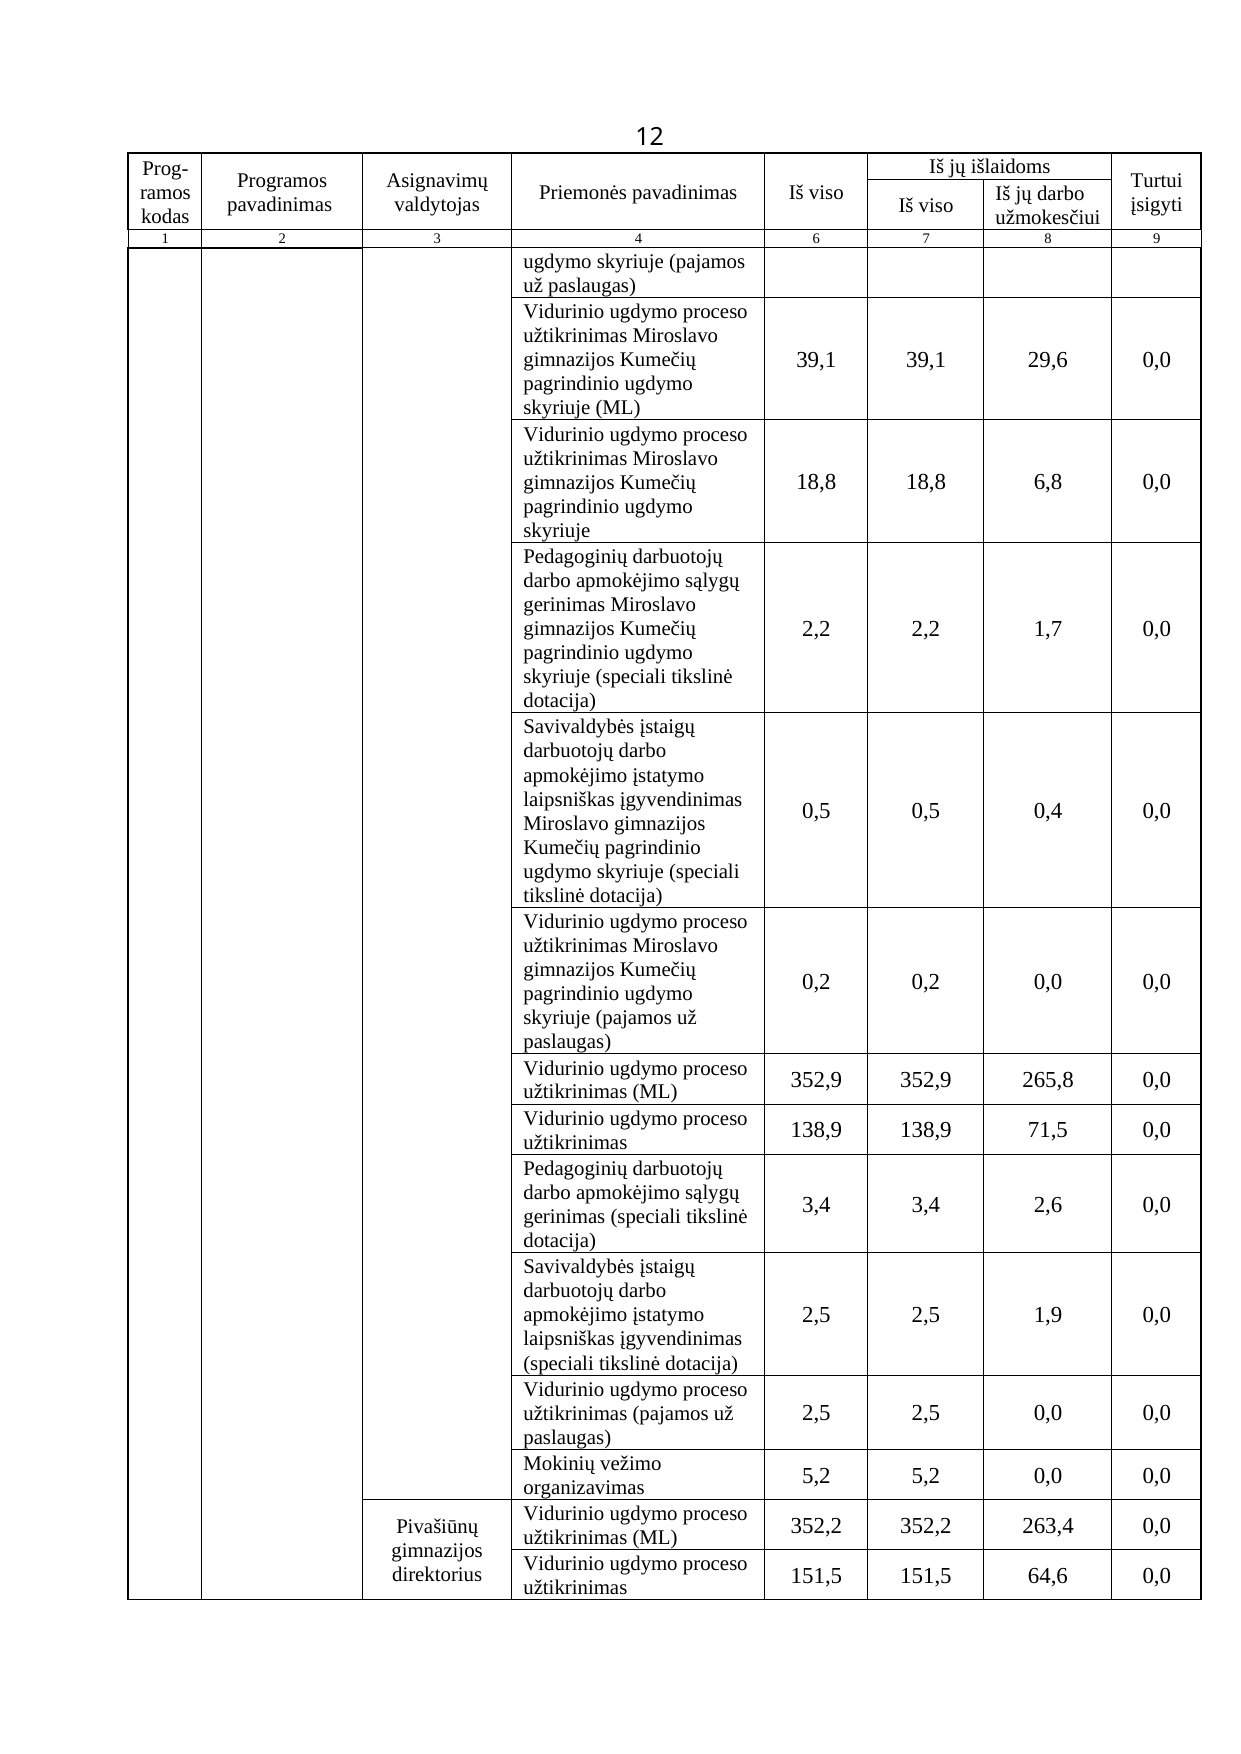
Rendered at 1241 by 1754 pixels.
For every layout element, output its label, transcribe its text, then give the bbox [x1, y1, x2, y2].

table_cell 0,0 [984, 1376, 1111, 1449]
table_cell 0,0 [1112, 298, 1200, 419]
table_cell 2,6 [984, 1155, 1111, 1252]
table_header Programos pavadinimas [202, 154, 362, 229]
table_cell 0,0 [1112, 1500, 1200, 1549]
table_cell 151,5 [868, 1550, 983, 1599]
table_cell [868, 248, 983, 297]
table_cell 18,8 [765, 420, 867, 542]
table_cell [1112, 248, 1200, 297]
table_cell 0,0 [1112, 1155, 1200, 1252]
table_cell [129, 249, 201, 1599]
table_cell 0,0 [984, 908, 1111, 1053]
table_cell 0,5 [868, 713, 983, 907]
table_cell 2,2 [765, 543, 867, 712]
table_cell Pedagoginių darbuotojų darbo apmokėjimo sąlygų gerinimas Miroslavo gimnazijos Kumečių pagrindinio ugdymo skyriuje (speciali tikslinė dotacija) [512, 543, 764, 712]
table_cell 2 [202, 230, 362, 247]
table_cell 39,1 [868, 298, 983, 419]
table_cell 0,0 [1112, 1376, 1200, 1449]
table_cell 2,5 [765, 1253, 867, 1374]
table_cell 0,4 [984, 713, 1111, 907]
table_cell 0,0 [1112, 543, 1200, 712]
table_cell Vidurinio ugdymo proceso užtikrinimas Miroslavo gimnazijos Kumečių pagrindinio ugdymo skyriuje (pajamos už paslaugas) [512, 908, 764, 1053]
table_cell 0,0 [1112, 1105, 1200, 1154]
table_cell Vidurinio ugdymo proceso užtikrinimas [512, 1105, 764, 1154]
table_cell 0,0 [1112, 1253, 1200, 1374]
table_header Asignavimų valdytojas [363, 154, 511, 229]
table_cell 2,5 [765, 1376, 867, 1449]
table_cell Mokinių vežimo organizavimas [512, 1450, 764, 1499]
table_cell 0,0 [1112, 1550, 1200, 1599]
table_cell 0,2 [868, 908, 983, 1053]
table_cell 0,0 [1112, 1450, 1200, 1499]
table_cell 5,2 [868, 1450, 983, 1499]
table_cell Iš jų darbo užmokesčiui [984, 180, 1111, 229]
table_header Prog-ramos kodas [129, 154, 201, 229]
table_cell 1,9 [984, 1253, 1111, 1374]
table_cell [984, 248, 1111, 297]
table_cell Savivaldybės įstaigų darbuotojų darbo apmokėjimo įstatymo laipsniškas įgyvendinimas Miroslavo gimnazijos Kumečių pagrindinio ugdymo skyriuje (speciali tikslinė dotacija) [512, 713, 764, 907]
table_cell Vidurinio ugdymo proceso užtikrinimas [512, 1550, 764, 1599]
table_cell 9 [1112, 230, 1201, 247]
table_cell Pedagoginių darbuotojų darbo apmokėjimo sąlygų gerinimas (speciali tikslinė dotacija) [512, 1155, 764, 1252]
table_cell 0,5 [765, 713, 867, 907]
table_cell 265,8 [984, 1054, 1111, 1103]
table_header Iš jų išlaidoms [868, 154, 1111, 179]
table_cell 1,7 [984, 543, 1111, 712]
table_cell [363, 248, 511, 1499]
table_cell 71,5 [984, 1105, 1111, 1154]
table_cell 0,2 [765, 908, 867, 1053]
table_cell 3 [363, 230, 511, 247]
table_cell 1 [129, 230, 201, 247]
table_cell 3,4 [868, 1155, 983, 1252]
table_cell 8 [984, 230, 1111, 247]
table_cell 64,6 [984, 1550, 1111, 1599]
table_cell Vidurinio ugdymo proceso užtikrinimas (ML) [512, 1500, 764, 1549]
table_cell Pivašiūnų gimnazijos direktorius [363, 1500, 511, 1599]
table_cell 4 [512, 230, 764, 247]
table_cell 352,2 [868, 1500, 983, 1549]
table_cell 5,2 [765, 1450, 867, 1499]
table_header Priemonės pavadinimas [512, 154, 764, 229]
table_cell 6 [765, 230, 867, 247]
table_cell 39,1 [765, 298, 867, 419]
table_cell 0,0 [1112, 908, 1200, 1053]
table_cell 2,5 [868, 1253, 983, 1374]
table_cell 6,8 [984, 420, 1111, 542]
table_header Turtui įsigyti [1112, 154, 1200, 229]
table_cell 352,9 [868, 1054, 983, 1103]
table_cell 7 [868, 230, 983, 247]
table_cell Savivaldybės įstaigų darbuotojų darbo apmokėjimo įstatymo laipsniškas įgyvendinimas (speciali tikslinė dotacija) [512, 1253, 764, 1374]
table_cell Vidurinio ugdymo proceso užtikrinimas (ML) [512, 1054, 764, 1103]
table_cell 2,5 [868, 1376, 983, 1449]
table_cell 29,6 [984, 298, 1111, 419]
table_cell 151,5 [765, 1550, 867, 1599]
table_cell 0,0 [984, 1450, 1111, 1499]
table_cell Vidurinio ugdymo proceso užtikrinimas Miroslavo gimnazijos Kumečių pagrindinio ugdymo skyriuje (ML) [512, 298, 764, 419]
table_cell 0,0 [1112, 713, 1200, 907]
table_cell 352,9 [765, 1054, 867, 1103]
table_cell 2,2 [868, 543, 983, 712]
table_cell [202, 249, 362, 1599]
table_cell 18,8 [868, 420, 983, 542]
table_cell 138,9 [765, 1105, 867, 1154]
table_cell ugdymo skyriuje (pajamos už paslaugas) [512, 248, 764, 297]
table_cell 352,2 [765, 1500, 867, 1549]
table_cell Vidurinio ugdymo proceso užtikrinimas Miroslavo gimnazijos Kumečių pagrindinio ugdymo skyriuje [512, 420, 764, 542]
table_cell 0,0 [1112, 420, 1200, 542]
table_header Iš viso [765, 154, 867, 229]
table_cell Vidurinio ugdymo proceso užtikrinimas (pajamos už paslaugas) [512, 1376, 764, 1449]
table_cell 263,4 [984, 1500, 1111, 1549]
table_cell 3,4 [765, 1155, 867, 1252]
table_cell [765, 248, 867, 297]
table_cell 0,0 [1112, 1054, 1200, 1103]
table_cell Iš viso [868, 180, 983, 229]
table_cell 138,9 [868, 1105, 983, 1154]
